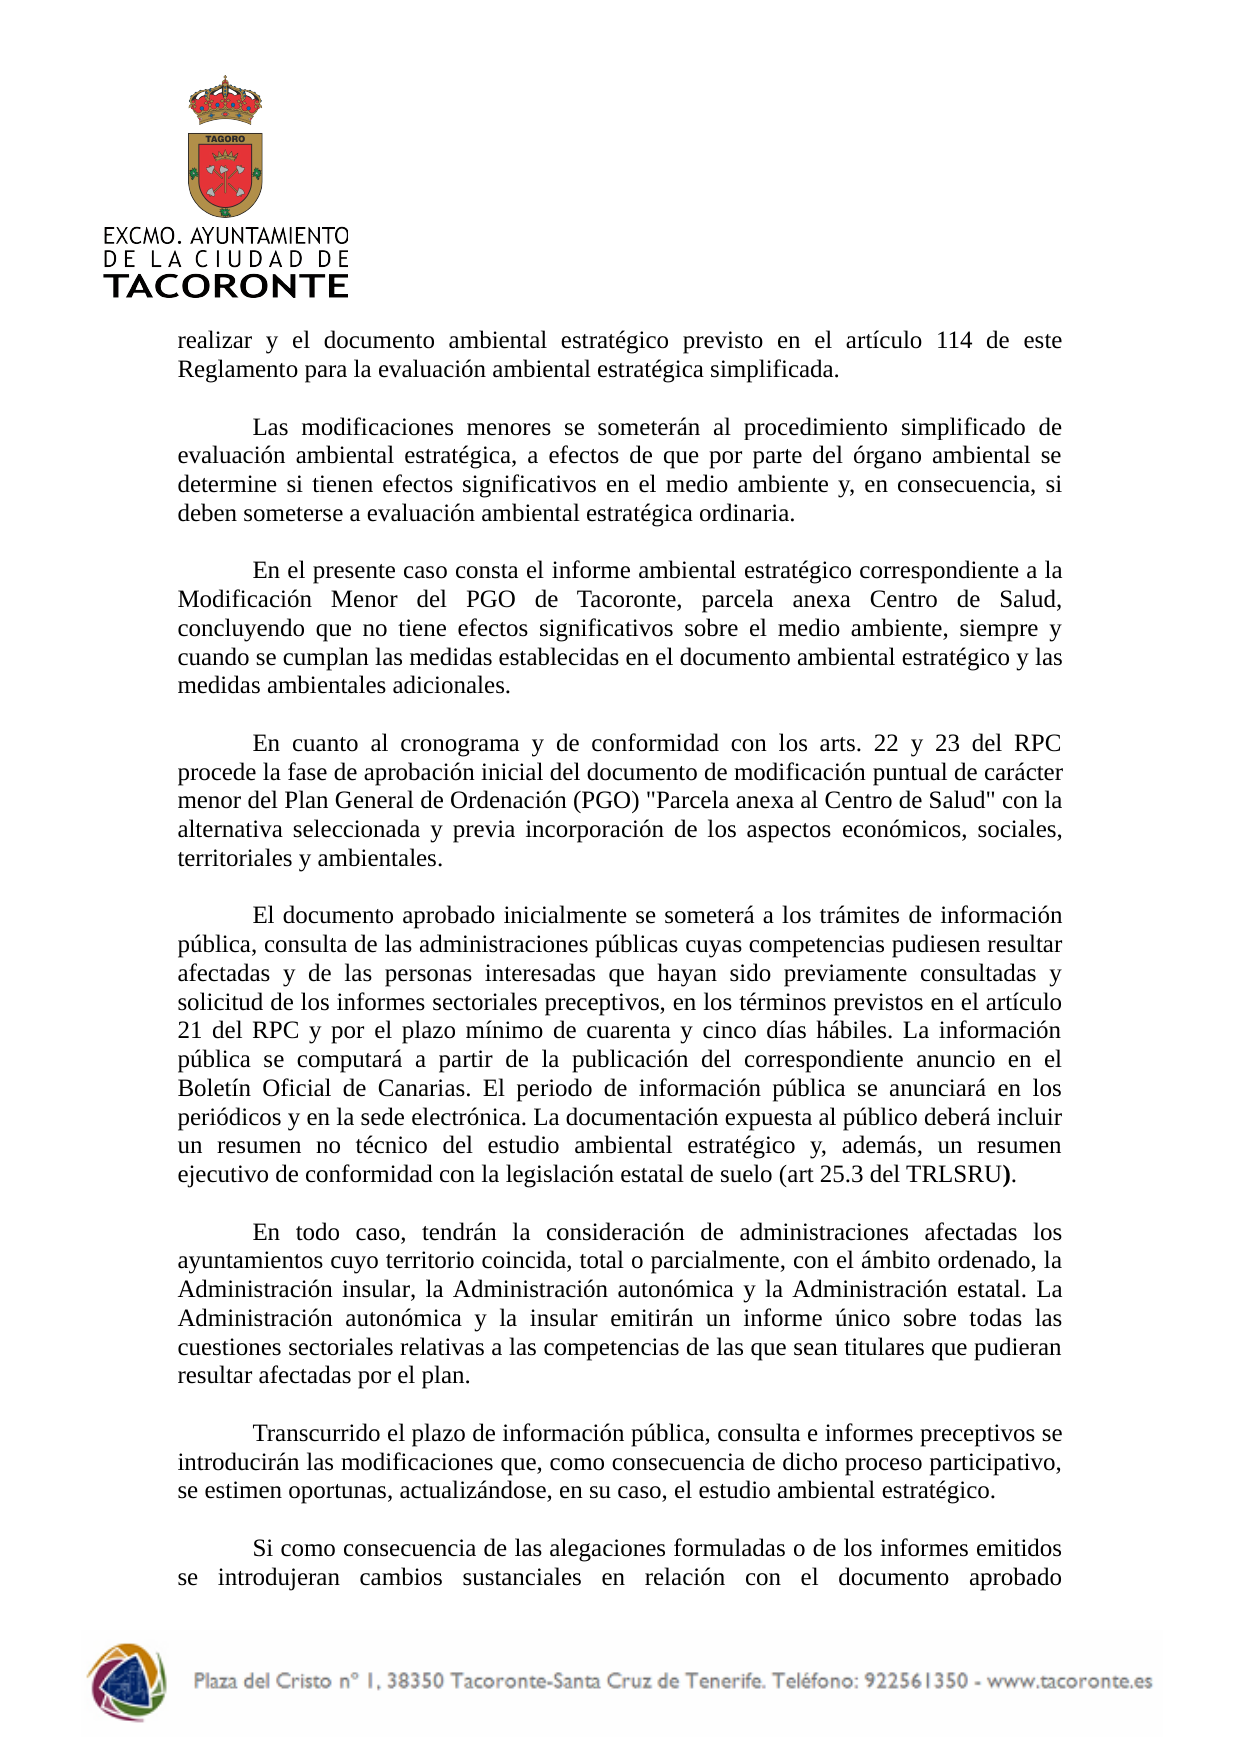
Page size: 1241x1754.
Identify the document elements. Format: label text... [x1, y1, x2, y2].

subtitle En el presente caso consta el informe ambiental estratégico correspondiente a la Modificación Menor del PGO de Tacoronte, parcela anexa Centro de Salud, concluyendo que no tiene efectos significativos sobre el medio ambiente, siempre y cuando se cumplan las medidas establecidas en el documento ambiental estratégico y las medidas ambientales adicionales. [177, 555, 1063, 699]
picture [80, 1630, 1163, 1737]
subtitle realizar y el documento ambiental estratégico previsto en el artículo 114 de este Reglamento para la evaluación ambiental estratégica simplificada. [177, 325, 1063, 383]
text En todo caso, tendrán la consideración de administraciones afectadas los ayuntamientos cuyo territorio coincida, total o parcialmente, con el ámbito ordenado, la Administración insular, la Administración autonómica y la Administración estatal. La Administración autonómica y la insular emitirán un informe único sobre todas las cuestiones sectoriales relativas a las competencias de las que sean titulares que pudieran resultar afectadas por el plan. [177, 1217, 1063, 1389]
subtitle Transcurrido el plazo de información pública, consulta e informes preceptivos se introducirán las modificaciones que, como consecuencia de dicho proceso participativo, se estimen oportunas, actualizándose, en su caso, el estudio ambiental estratégico. [177, 1418, 1063, 1504]
subtitle Las modificaciones menores se someterán al procedimiento simplificado de evaluación ambiental estratégica, a efectos de que por parte del órgano ambiental se determine si tienen efectos significativos en el medio ambiente y, en consecuencia, si deben someterse a evaluación ambiental estratégica ordinaria. [177, 412, 1063, 527]
picture [103, 75, 348, 298]
text Si como consecuencia de las alegaciones formuladas o de los informes emitidos se introdujeran cambios sustanciales en relación con el documento aprobado [177, 1533, 1063, 1590]
subtitle El documento aprobado inicialmente se someterá a los trámites de información pública, consulta de las administraciones públicas cuyas competencias pudiesen resultar afectadas y de las personas interesadas que hayan sido previamente consultadas y solicitud de los informes sectoriales preceptivos, en los términos previstos en el artículo 21 del RPC y por el plazo mínimo de cuarenta y cinco días hábiles. La información pública se computará a partir de la publicación del correspondiente anuncio en el Boletín Oficial de Canarias. El periodo de información pública se anunciará en los periódicos y en la sede electrónica. La documentación expuesta al público deberá incluir un resumen no técnico del estudio ambiental estratégico y, además, un resumen ejecutivo de conformidad con la legislación estatal de suelo (art 25.3 del TRLSRU). [177, 900, 1063, 1188]
subtitle En cuanto al cronograma y de conformidad con los arts. 22 y 23 del RPC procede la fase de aprobación inicial del documento de modificación puntual de carácter menor del Plan General de Ordenación (PGO) "Parcela anexa al Centro de Salud" con la alternativa seleccionada y previa incorporación de los aspectos económicos, sociales, territoriales y ambientales. [177, 728, 1063, 872]
